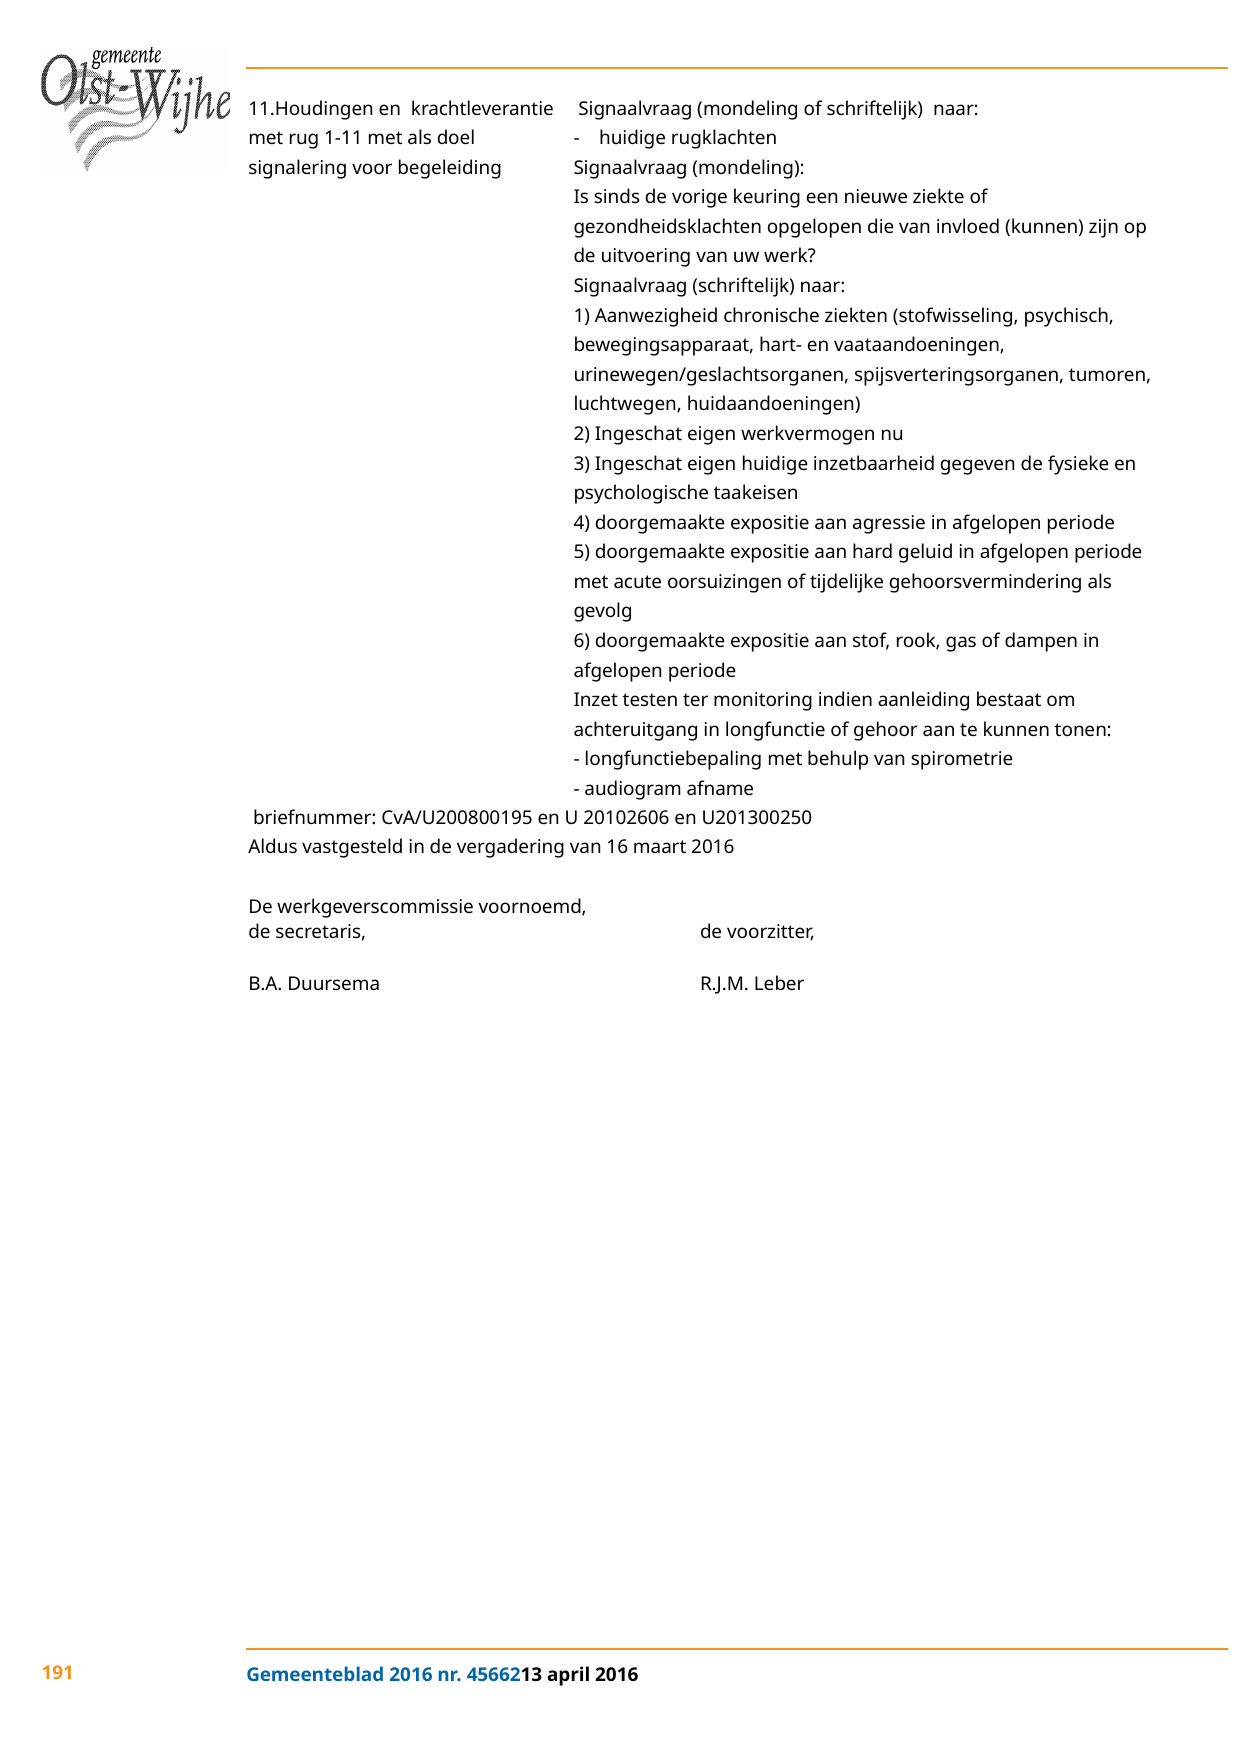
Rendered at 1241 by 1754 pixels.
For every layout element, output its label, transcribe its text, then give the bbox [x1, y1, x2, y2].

picture [41, 47, 231, 172]
table_cell Signaalvraag (mondeling of schriftelijk) naar: - huidige rugklachten Signaalvraag (mondeling): Is sinds de vorige keuring een nieuwe ziekte of gezondheidsklachten opgelopen die van invloed (kunnen) zijn op de uitvoering van uw werk? Signaalvraag (schriftelijk) naar: 1) Aanwezigheid chronische ziekten (stofwisseling, psychisch, bewegingsapparaat, hart- en vaataandoeningen, urinewegen/geslachtsorganen, spijsverteringsorganen, tumoren, luchtwegen, huidaandoeningen) 2) Ingeschat eigen werkvermogen nu 3) Ingeschat eigen huidige inzetbaarheid gegeven de fysieke en psychologische taakeisen 4) doorgemaakte expositie aan agressie in afgelopen periode 5) doorgemaakte expositie aan hard geluid in afgelopen periode met acute oorsuizingen of tijdelijke gehoorsvermindering als gevolg 6) doorgemaakte expositie aan stof, rook, gas of dampen in afgelopen periode Inzet testen ter monitoring indien aanleiding bestaat om achteruitgang in longfunctie of gehoor aan te kunnen tonen: - longfunctiebepaling met behulp van spirometrie - audiogram afname [573, 95, 1152, 801]
table_cell R.J.M. Leber [700, 970, 1152, 996]
table_cell B.A. Duursema [248, 970, 700, 996]
table_cell de voorzitter, [700, 919, 1152, 944]
table_cell [700, 945, 1152, 970]
text briefnummer: CvA/U200800195 en U 20102606 en U201300250 [248, 804, 1152, 830]
table_cell [248, 945, 700, 970]
table_cell de secretaris, [248, 919, 700, 944]
table_cell 11.Houdingen en krachtleverantie met rug 1-11 met als doel signalering voor begeleiding [248, 95, 573, 801]
text Aldus vastgesteld in de vergadering van 16 maart 2016 [248, 834, 1152, 859]
table_header De werkgeverscommissie voornoemd, [248, 893, 700, 919]
